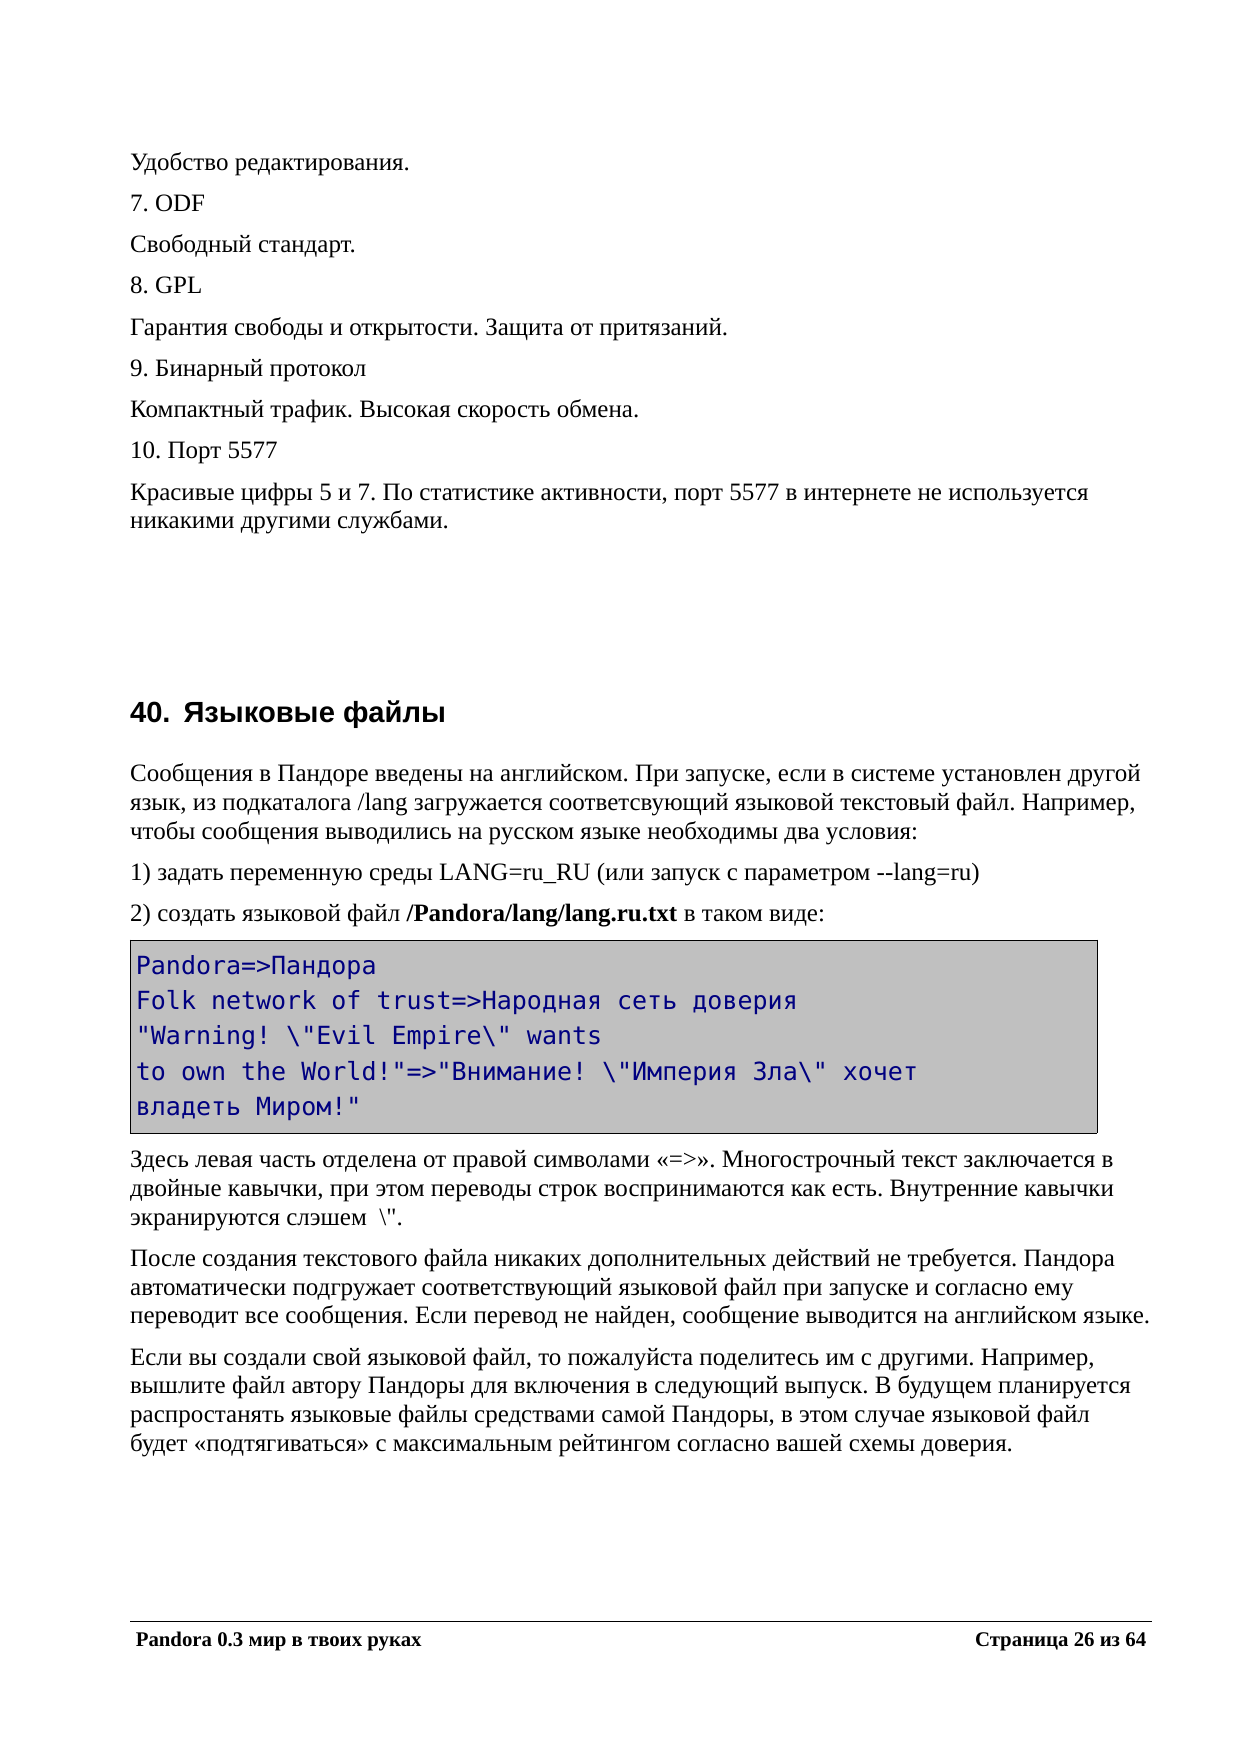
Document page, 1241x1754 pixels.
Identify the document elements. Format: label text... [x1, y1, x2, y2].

text Здесь левая часть отделена от правой символами «=>». Многострочный текст заключается в двойные кавычки, при этом переводы строк воспринимаются как есть. Внутренние кавычки экранируются слэшем \". [130, 1144, 1152, 1231]
text 10. Порт 5577 [130, 436, 1152, 464]
text 7. ODF [130, 188, 1152, 217]
text 2) создать языковой файл /Pandora/lang/lang.ru.txt в таком виде: [130, 898, 1152, 927]
text 9. Бинарный протокол [130, 353, 1152, 382]
text Удобство редактирования. [130, 147, 1152, 176]
text После создания текстового файла никаких дополнительных действий не требуется. Пандора автоматически подгружает соответствующий языковой файл при запуске и согласно ему переводит все сообщения. Если перевод не найден, сообщение выводится на английском языке. [130, 1243, 1152, 1329]
text Гарантия свободы и открытости. Защита от притязаний. [130, 312, 1152, 341]
subtitle Языковые файлы [130, 695, 1152, 728]
text Красивые цифры 5 и 7. По статистике активности, порт 5577 в интернете не используется никакими другими службами. [130, 477, 1152, 534]
text Свободный стандарт. [130, 229, 1152, 258]
text 8. GPL [130, 271, 1152, 299]
text 1) задать переменную среды LANG=ru_RU (или запуск с параметром --lang=ru) [130, 857, 1152, 886]
text Компактный трафик. Высокая скорость обмена. [130, 394, 1152, 423]
text Сообщения в Пандоре введены на английском. При запуске, если в системе установлен другой язык, из подкаталога /lang загружается соответсвующий языковой текстовый файл. Например, чтобы сообщения выводились на русском языке необходимы два условия: [130, 758, 1152, 844]
text Если вы создали свой языковой файл, то пожалуйста поделитесь им с другими. Например, вышлите файл автору Пандоры для включения в следующий выпуск. В будущем планируется распростанять языковые файлы средствами самой Пандоры, в этом случае языковой файл будет «подтягиваться» с максимальным рейтингом согласно вашей схемы доверия. [130, 1342, 1152, 1457]
table_header Pandora=>Пандора Folk network of trust=>Народная сеть доверия "Warning! \"Evil Empire\" wants to own the World!"=>"Внимание! \"Империя Зла\" хочет владеть Миром!" [131, 941, 1097, 1133]
